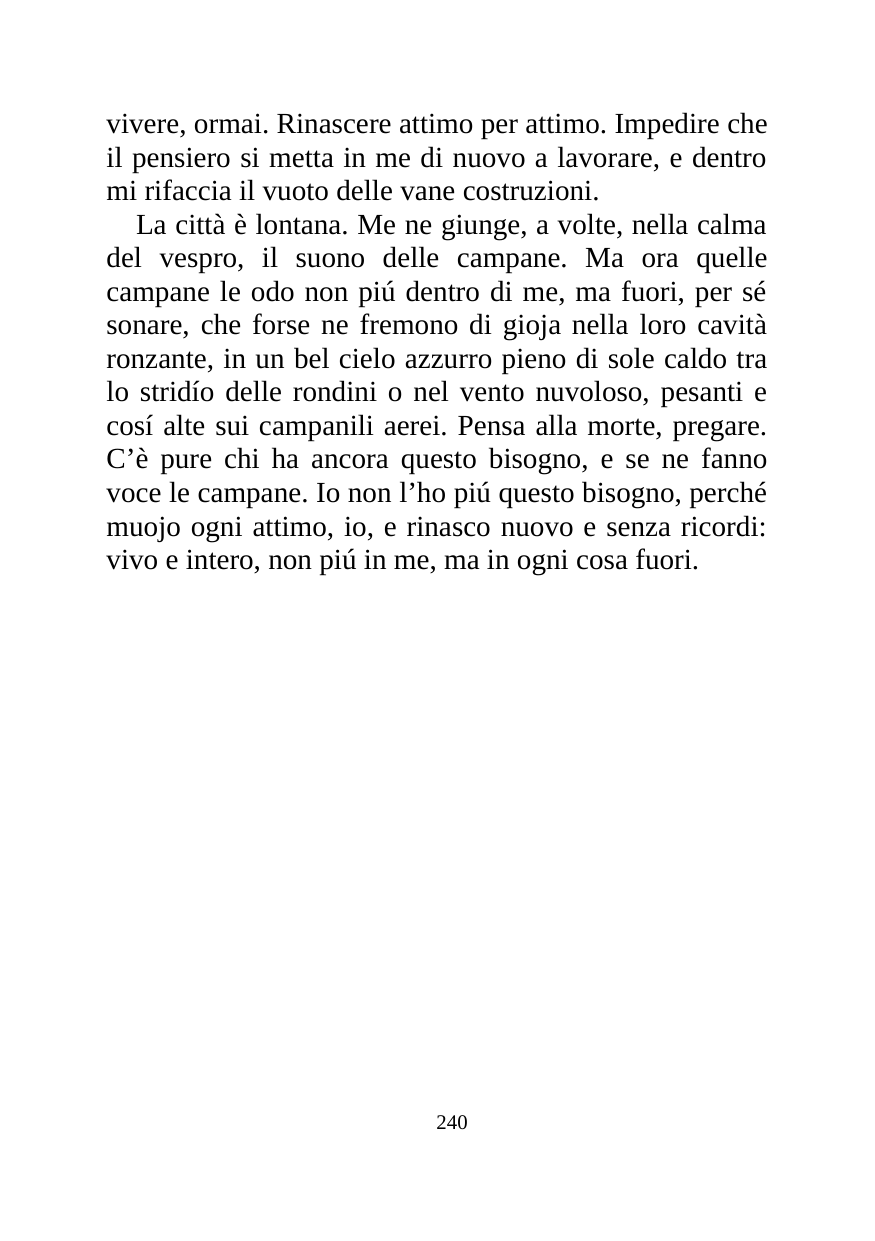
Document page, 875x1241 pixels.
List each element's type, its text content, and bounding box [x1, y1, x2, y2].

text vivere, ormai. Rinascere attimo per attimo. Impedire che il pensiero si metta in me di nuovo a lavorare, e dentro mi rifaccia il vuoto delle vane costruzioni. [106, 106, 768, 207]
text La città è lontana. Me ne giunge, a volte, nella calma del vespro, il suono delle campane. Ma ora quelle campane le odo non piú dentro di me, ma fuori, per sé sonare, che forse ne fremono di gioja nella loro cavità ronzante, in un bel cielo azzurro pieno di sole caldo tra lo stridío delle rondini o nel vento nuvoloso, pesanti e cosí alte sui campanili aerei. Pensa alla morte, pregare. C’è pure chi ha ancora questo bisogno, e se ne fanno voce le campane. Io non l’ho piú questo bisogno, perché muojo ogni attimo, io, e rinasco nuovo e senza ricordi: vivo e intero, non piú in me, ma in ogni cosa fuori. [106, 207, 768, 576]
